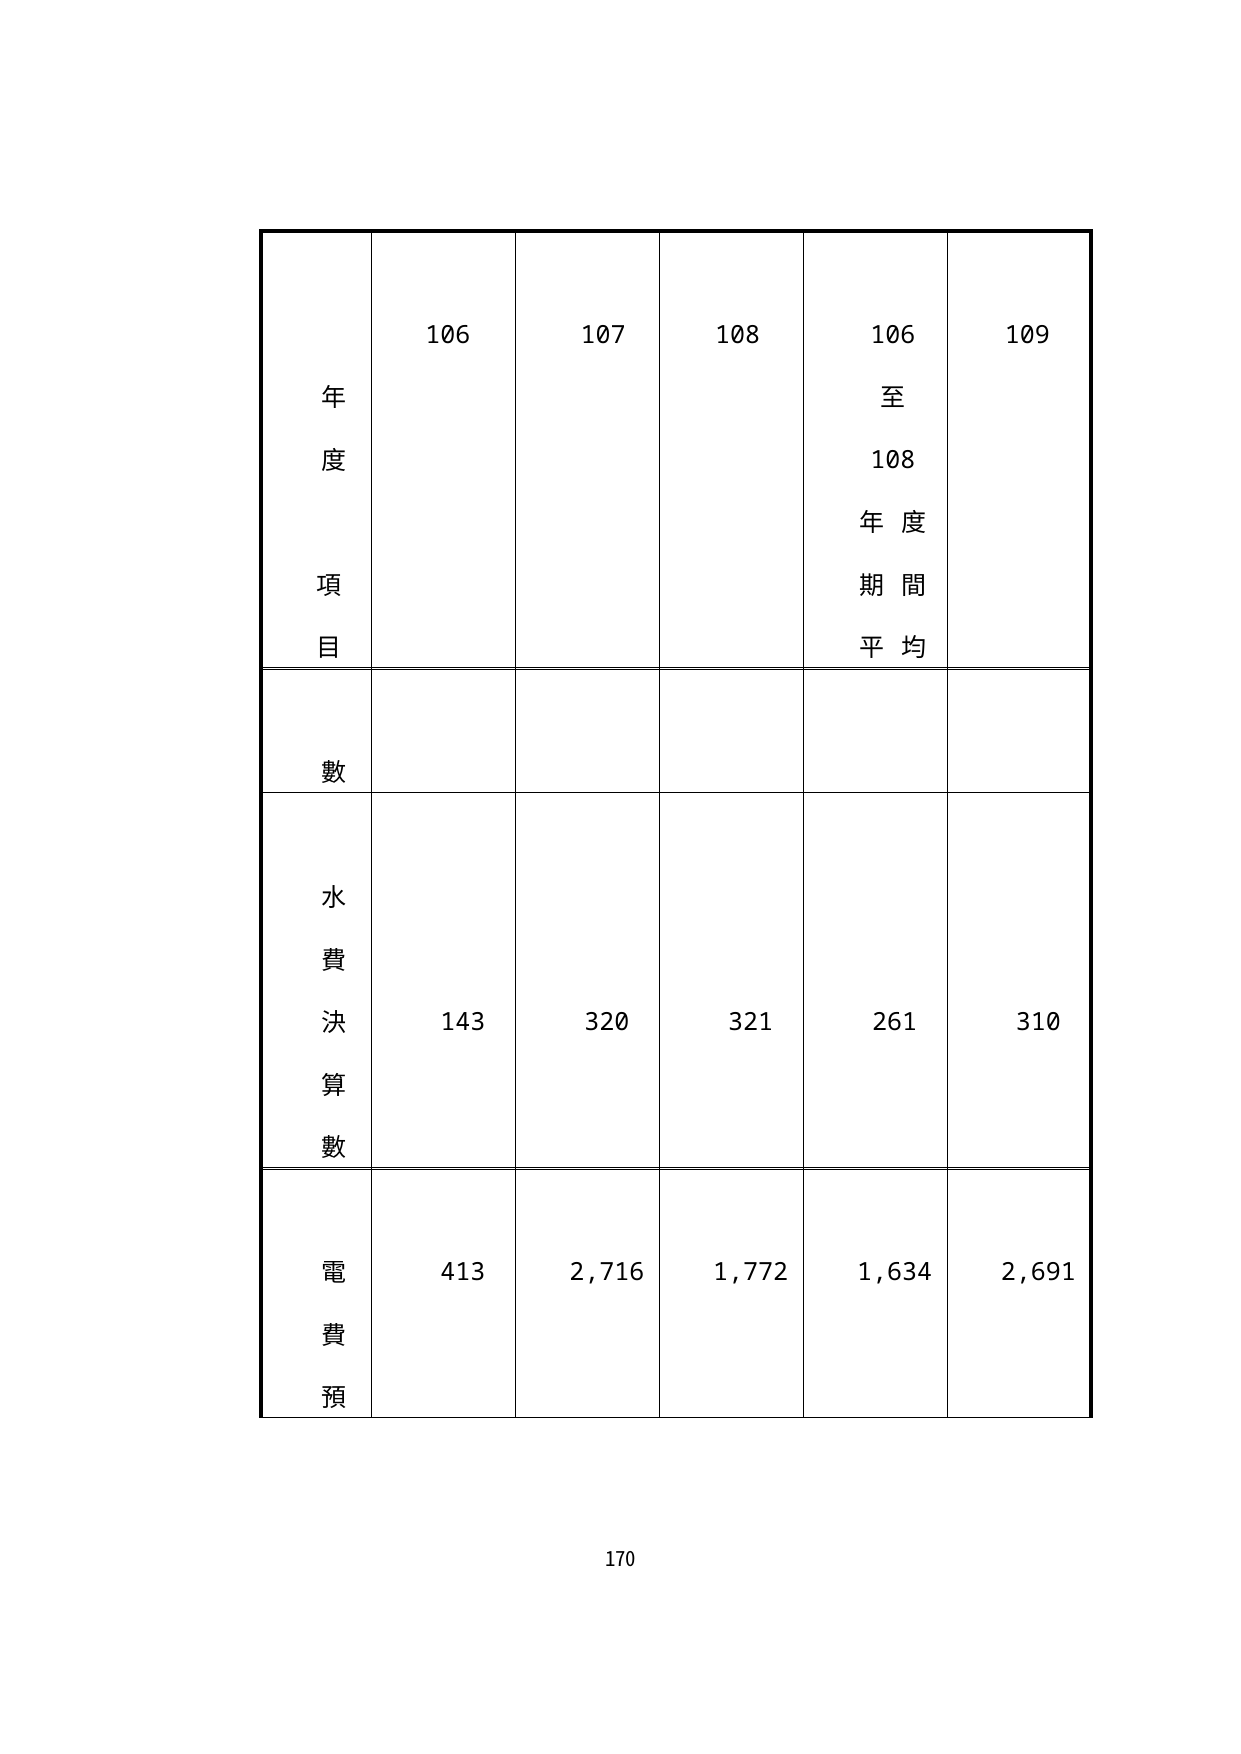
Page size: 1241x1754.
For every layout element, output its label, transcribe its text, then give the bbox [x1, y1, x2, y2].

table_cell [660, 670, 803, 792]
table_cell 數 [263, 670, 371, 792]
table_cell 水費 決算數 [263, 793, 371, 1167]
table_cell 143 [372, 793, 515, 1167]
table_cell 1,634 [804, 1170, 947, 1417]
table_cell [804, 670, 947, 792]
table_header 106至108年度期間 平均 [804, 233, 947, 667]
table_cell [948, 670, 1089, 792]
table_header 107 [516, 233, 659, 667]
table_header 106 [372, 233, 515, 667]
table_cell 320 [516, 793, 659, 1167]
table_header 109 [948, 233, 1089, 667]
table_header 年度 項目 [263, 233, 371, 667]
table_header 108 [660, 233, 803, 667]
table_cell 電費 預 [263, 1170, 371, 1417]
table_cell 261 [804, 793, 947, 1167]
table_cell [372, 670, 515, 792]
table_cell [516, 670, 659, 792]
table_cell 2,691 [948, 1170, 1089, 1417]
table_cell 321 [660, 793, 803, 1167]
table_cell 2,716 [516, 1170, 659, 1417]
table_cell 1,772 [660, 1170, 803, 1417]
table_cell 310 [948, 793, 1089, 1167]
table_cell 413 [372, 1170, 515, 1417]
